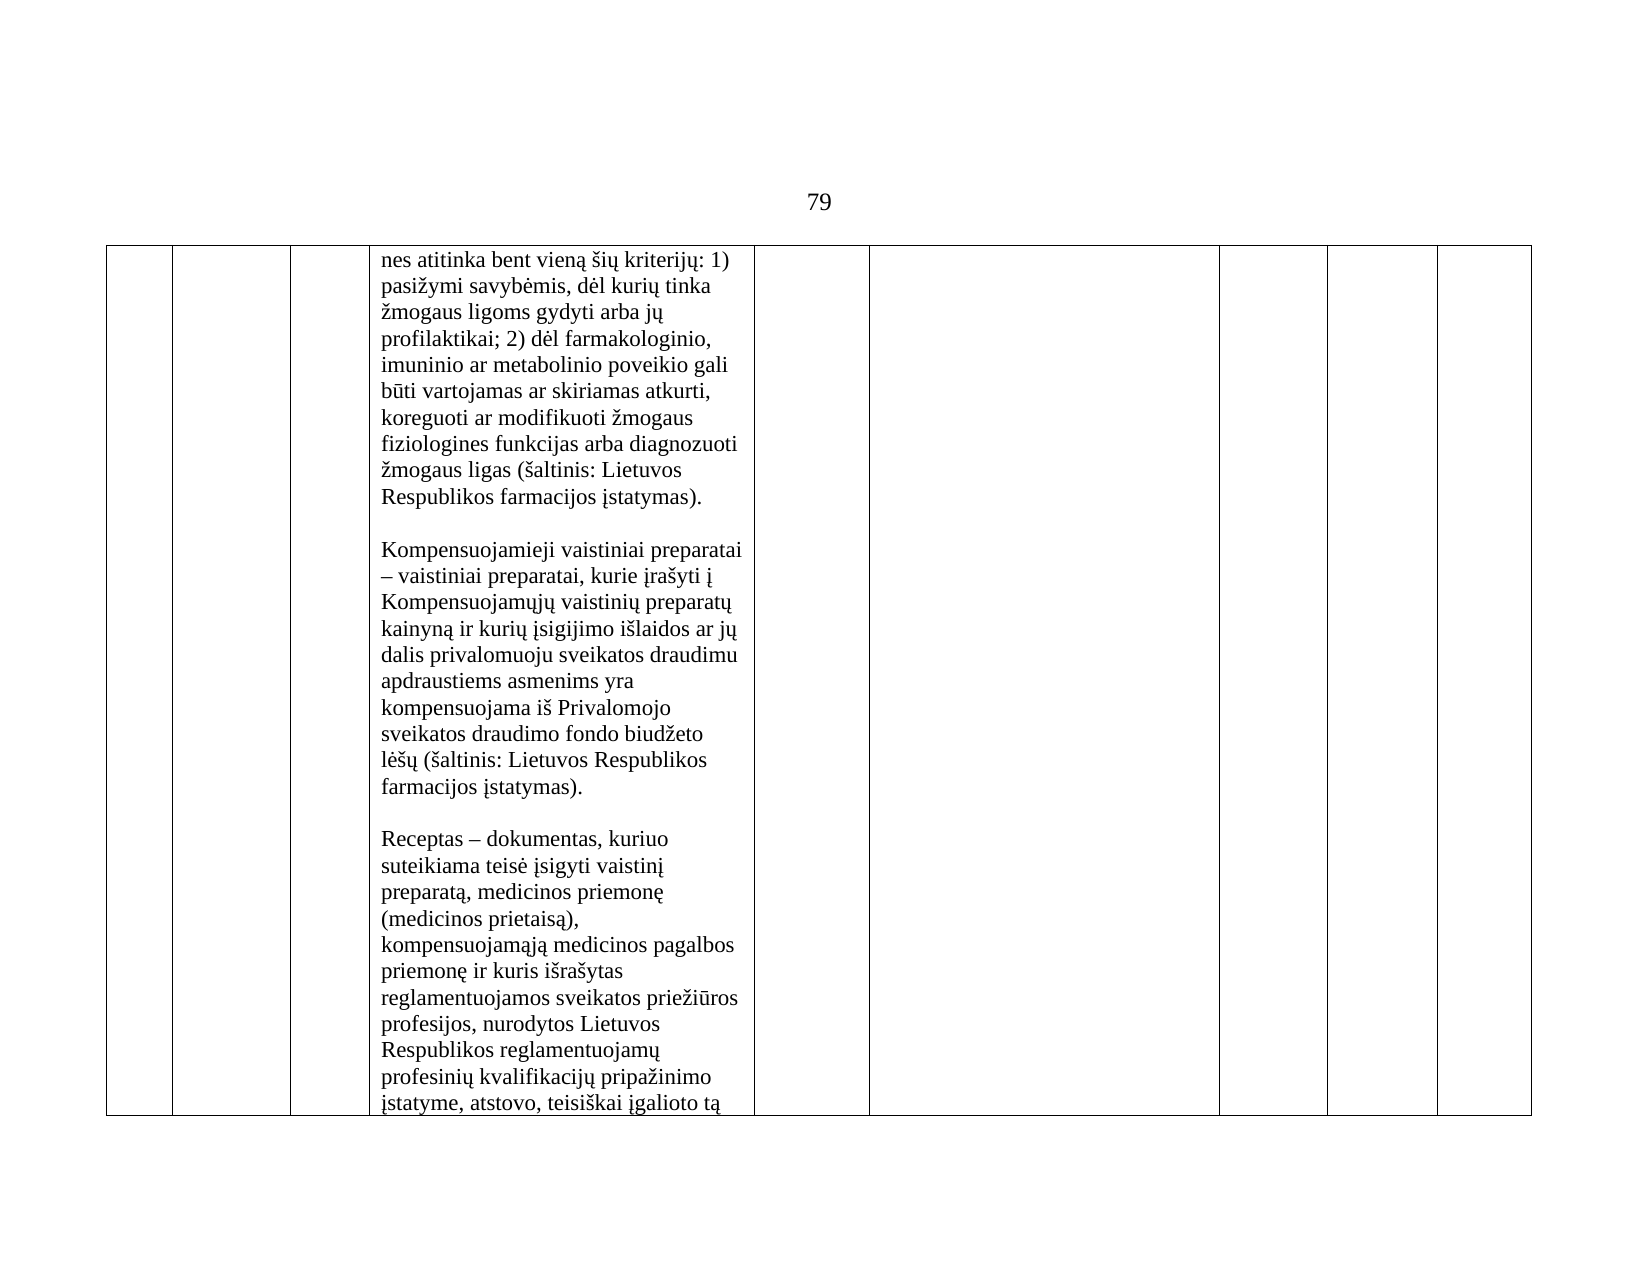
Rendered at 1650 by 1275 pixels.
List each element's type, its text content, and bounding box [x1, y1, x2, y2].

table_cell [870, 246, 1219, 1115]
table_cell [1328, 246, 1437, 1115]
table_cell nes atitinka bent vieną šių kriterijų: 1) pasižymi savybėmis, dėl kurių tinka žmogaus ligoms gydyti arba jų profilaktikai; 2) dėl farmakologinio, imuninio ar metabolinio poveikio gali būti vartojamas ar skiriamas atkurti, koreguoti ar modifikuoti žmogaus fiziologines funkcijas arba diagnozuoti žmogaus ligas (šaltinis: Lietuvos Respublikos farmacijos įstatymas). Kompensuojamieji vaistiniai preparatai – vaistiniai preparatai, kurie įrašyti į Kompensuojamųjų vaistinių preparatų kainyną ir kurių įsigijimo išlaidos ar jų dalis privalomuoju sveikatos draudimu apdraustiems asmenims yra kompensuojama iš Privalomojo sveikatos draudimo fondo biudžeto lėšų (šaltinis: Lietuvos Respublikos farmacijos įstatymas). Receptas – dokumentas, kuriuo suteikiama teisė įsigyti vaistinį preparatą, medicinos priemonę (medicinos prietaisą), kompensuojamąją medicinos pagalbos priemonę ir kuris išrašytas reglamentuojamos sveikatos priežiūros profesijos, nurodytos Lietuvos Respublikos reglamentuojamų profesinių kvalifikacijų pripažinimo įstatyme, atstovo, teisiškai įgalioto tą [370, 246, 754, 1115]
table_cell [1220, 246, 1327, 1115]
table_cell [755, 246, 869, 1115]
table_cell [291, 246, 369, 1115]
table_cell [107, 246, 172, 1115]
table_cell [1438, 246, 1531, 1115]
table_cell [173, 246, 290, 1115]
